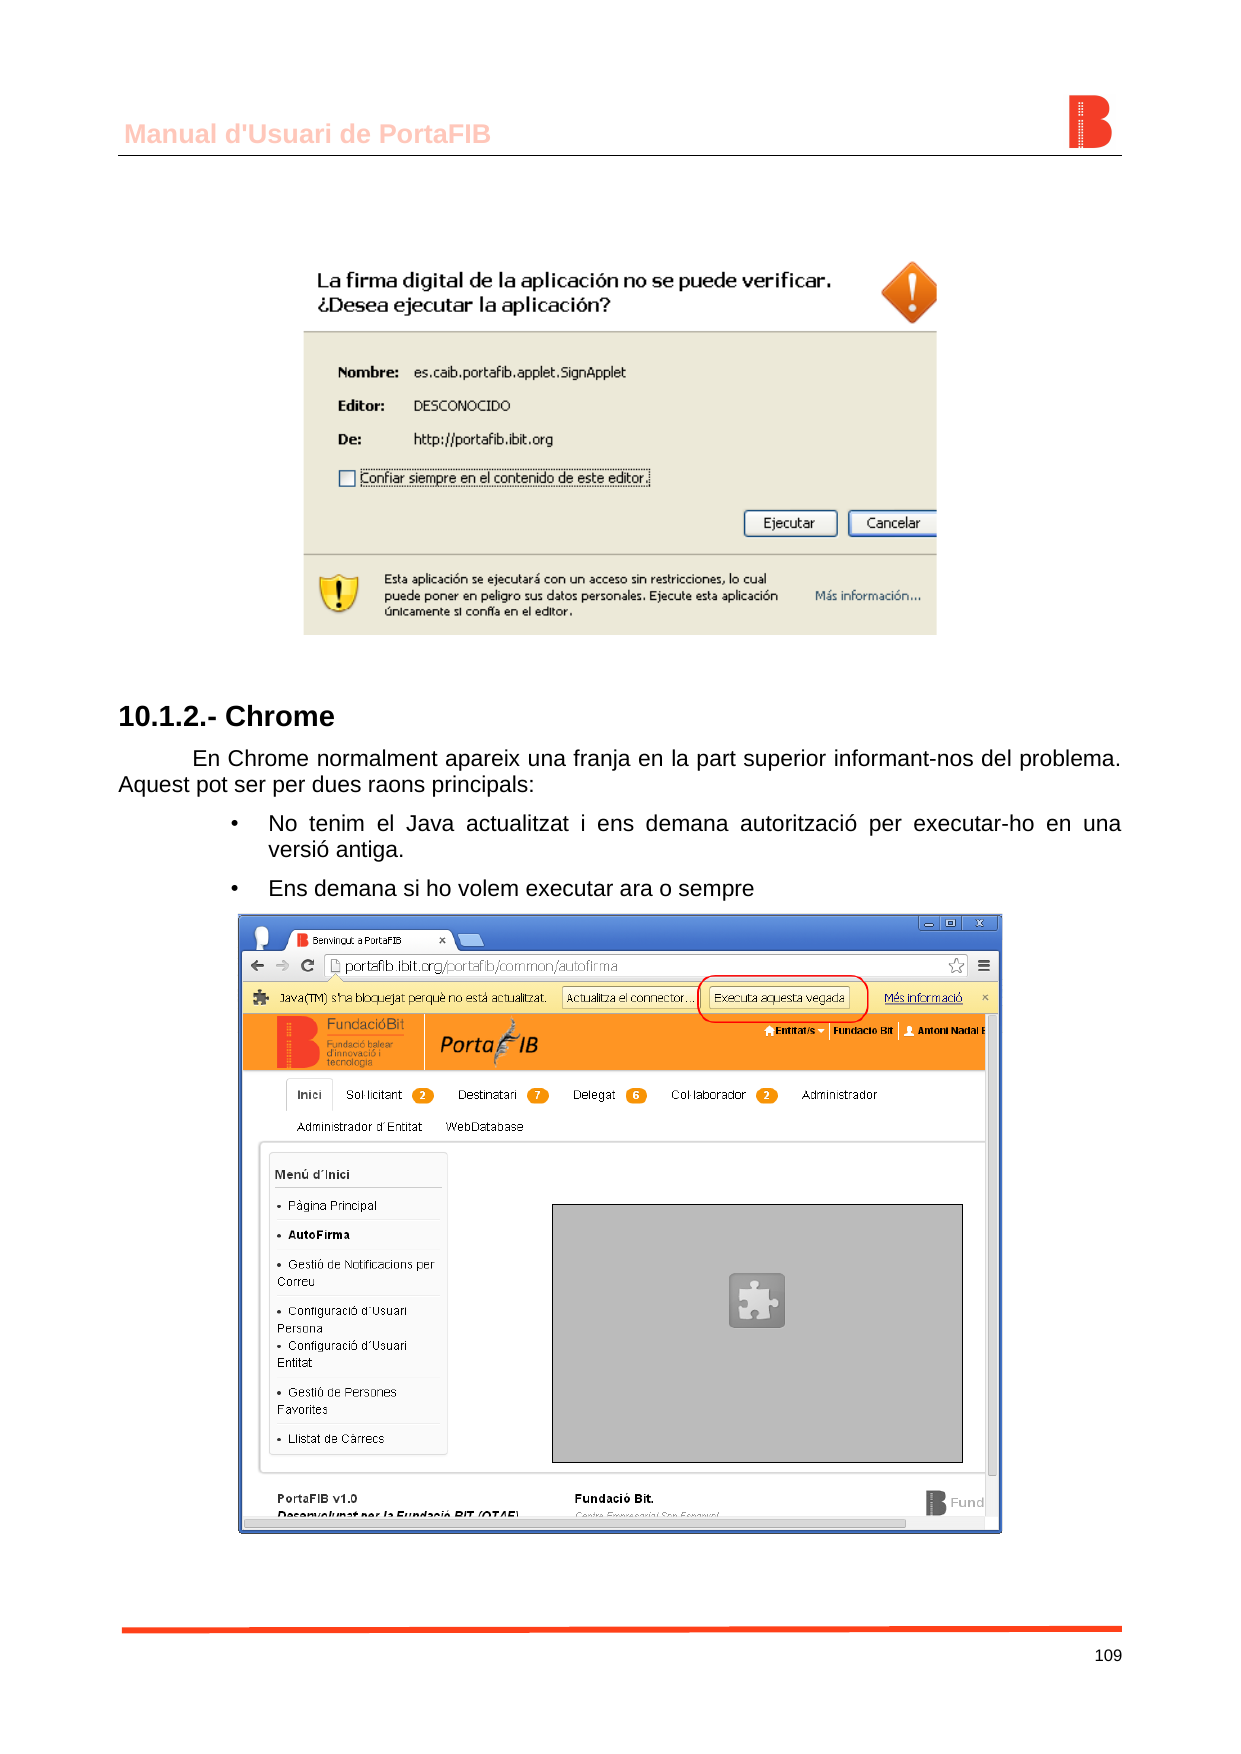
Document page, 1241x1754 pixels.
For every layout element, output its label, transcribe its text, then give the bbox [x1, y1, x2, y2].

subtitle Chrome [118, 699, 1122, 732]
picture [303, 254, 937, 635]
picture [1063, 94, 1117, 150]
picture [237, 913, 1003, 1536]
list Ens demana si ho volem executar ara o sempre [231, 875, 1122, 901]
text En Chrome normalment apareix una franja en la part superior informant-nos del problema. Aquest pot ser per dues raons principals: [118, 745, 1122, 797]
list No tenim el Java actualitzat i ens demana autorització per executar-ho en una versió antiga. [231, 810, 1122, 863]
